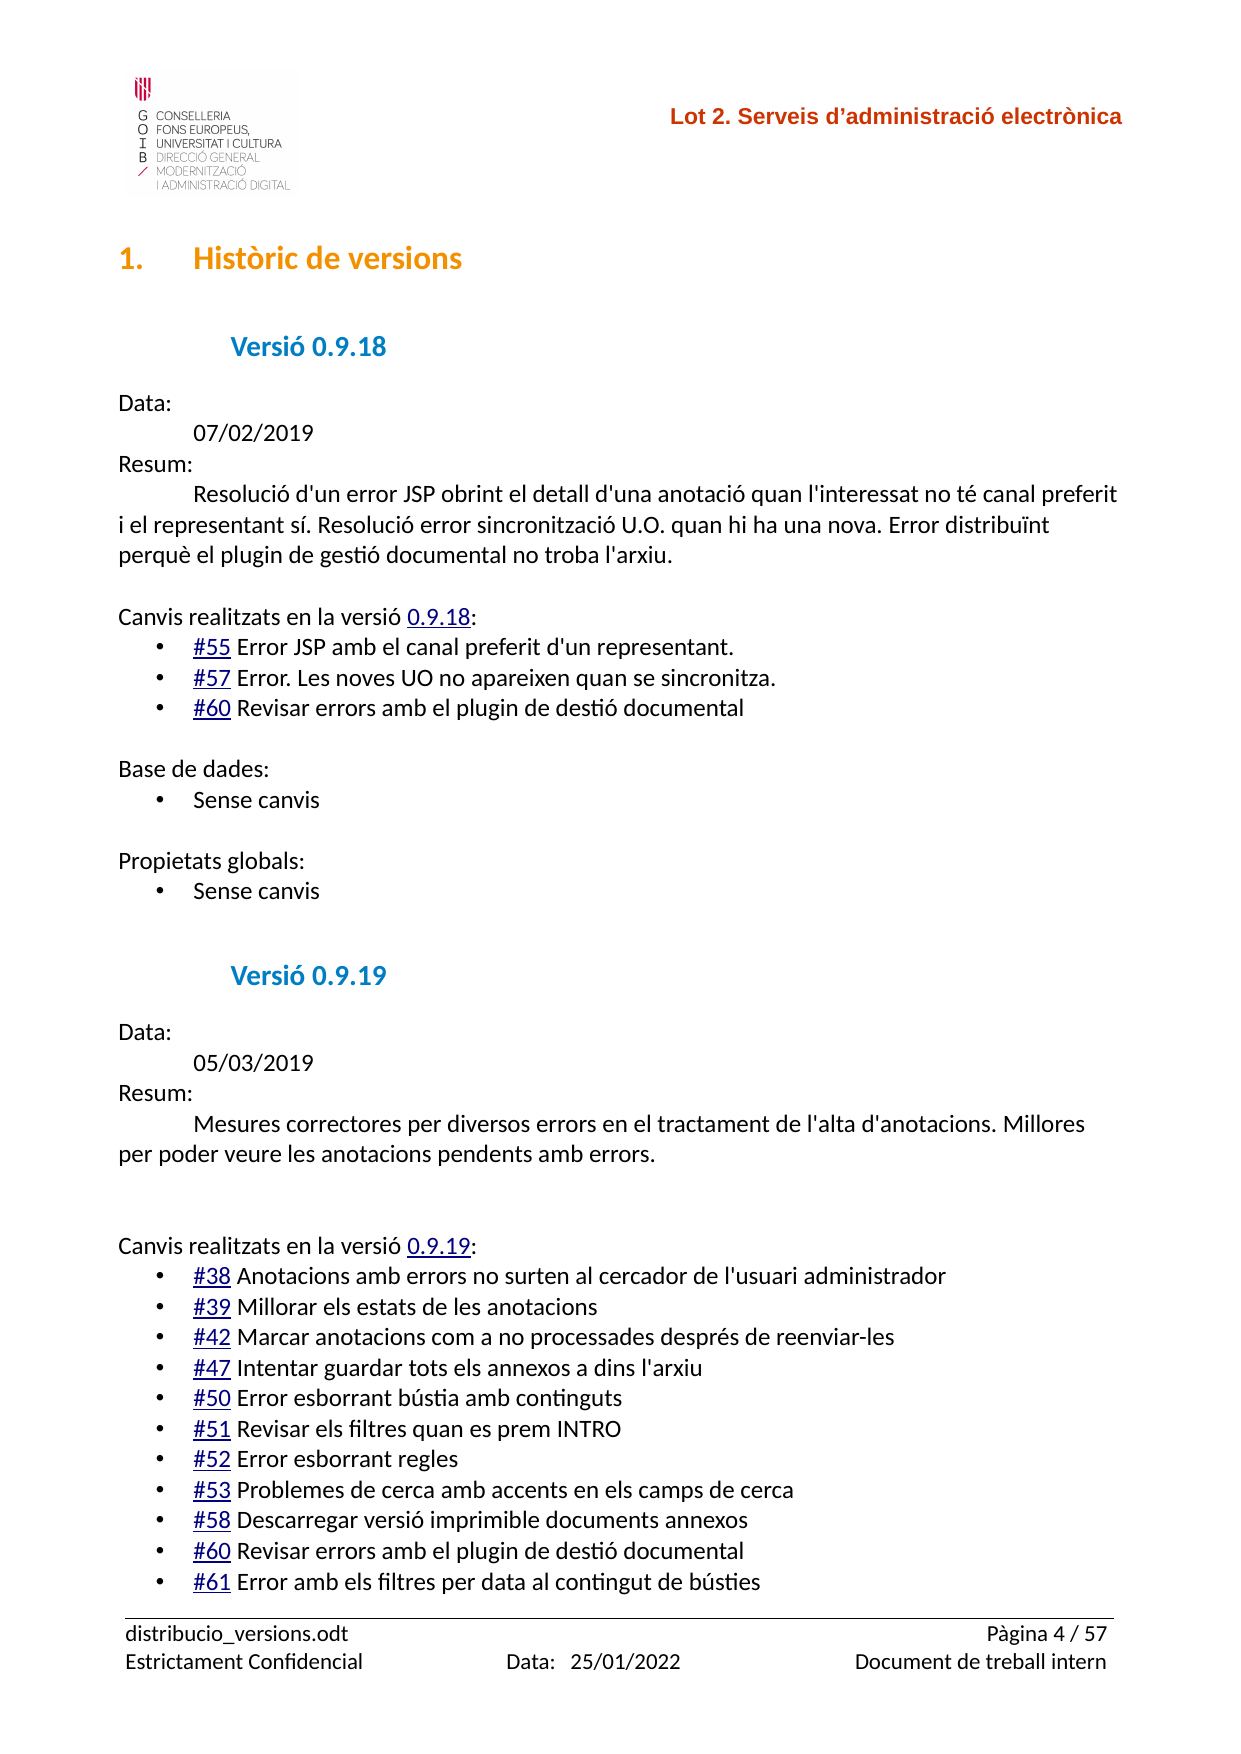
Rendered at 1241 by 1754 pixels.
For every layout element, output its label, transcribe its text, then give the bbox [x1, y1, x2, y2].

list #60 Revisar errors amb el plugin de destió documental [156, 1535, 1122, 1566]
list #58 Descarregar versió imprimible documents annexos [156, 1505, 1122, 1535]
list #42 Marcar anotacions com a no processades després de reenviar-les [156, 1322, 1122, 1352]
text Canvis realitzats en la versió 0.9.18: [118, 601, 1122, 631]
picture [126, 70, 299, 197]
list #53 Problemes de cerca amb accents en els camps de cerca [156, 1474, 1122, 1505]
list #60 Revisar errors amb el plugin de destió documental [156, 692, 1122, 723]
text Resolució d'un error JSP obrint el detall d'una anotació quan l'interessat no té canal preferit i el representant sí. Resolució error sincronització U.O. quan hi ha una nova. Error distribuïnt perquè el plugin de gestió documental no troba l'arxiu. [118, 479, 1122, 570]
list #38 Anotacions amb errors no surten al cercador de l'usuari administrador [156, 1261, 1122, 1291]
list Sense canvis [156, 784, 1122, 814]
list #50 Error esborrant bústia amb continguts [156, 1383, 1122, 1413]
list #55 Error JSP amb el canal preferit d'un representant. [156, 631, 1122, 662]
list #57 Error. Les noves UO no apareixen quan se sincronitza. [156, 662, 1122, 692]
list Sense canvis [156, 875, 1122, 906]
text Data: [118, 387, 1122, 418]
text 05/03/2019 [118, 1047, 1122, 1077]
text Resum: [118, 448, 1122, 479]
list #61 Error amb els filtres per data al contingut de bústies [156, 1566, 1122, 1596]
subtitle Versió 0.9.19 [153, 957, 1122, 993]
list #39 Millorar els estats de les anotacions [156, 1291, 1122, 1322]
text Canvis realitzats en la versió 0.9.19: [118, 1230, 1122, 1261]
text Resum: [118, 1077, 1122, 1108]
list #47 Intentar guardar tots els annexos a dins l'arxiu [156, 1352, 1122, 1383]
list #52 Error esborrant regles [156, 1444, 1122, 1474]
text Mesures correctores per diversos errors en el tractament de l'alta d'anotacions. Millores per poder veure les anotacions pendents amb errors. [118, 1108, 1122, 1169]
text Data: [118, 1016, 1122, 1047]
text Propietats globals: [118, 845, 1122, 875]
list #51 Revisar els filtres quan es prem INTRO [156, 1413, 1122, 1444]
subtitle Versió 0.9.18 [153, 328, 1122, 363]
subtitle Històric de versions [118, 237, 1122, 278]
text 07/02/2019 [118, 418, 1122, 448]
text Base de dades: [118, 753, 1122, 784]
